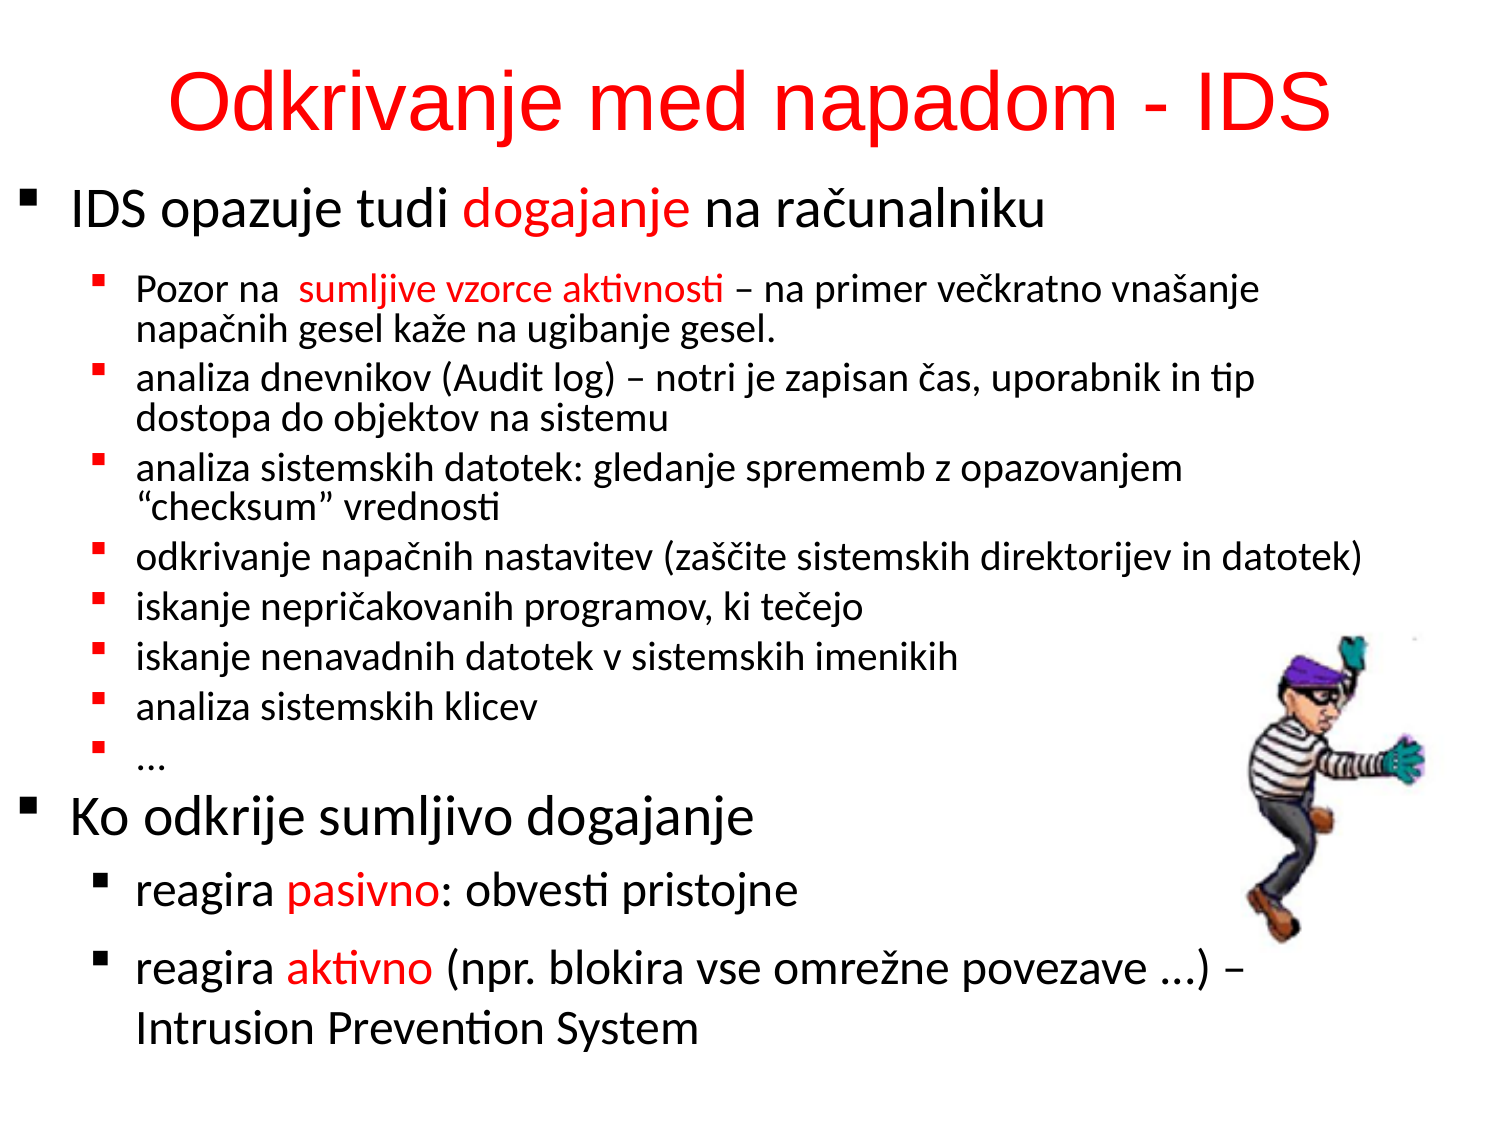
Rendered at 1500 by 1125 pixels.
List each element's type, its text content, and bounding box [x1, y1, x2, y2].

picture [1388, 597, 1459, 953]
list IDS opazuje tudi dogajanje na računalniku Pozor na sumljive vzorce aktivnosti – na primer večkratno vnašanje napačnih gesel kaže na ugibanje gesel. analiza dnevnikov (Audit log) – notri je zapisan čas, uporabnik in tip dostopa do objektov na sistemu analiza sistemskih datotek: gledanje sprememb z opazovanjem “checksum” vrednosti odkrivanje napačnih nastavitev (zaščite sistemskih direktorijev in datotek) iskanje nepričakovanih programov, ki tečejo iskanje nenavadnih datotek v sistemskih imenikih analiza sistemskih klicev ... Ko odkrije sumljivo dogajanje reagira pasivno: obvesti pristojne reagira aktivno (npr. blokira vse omrežne povezave ...) – Intrusion Prevention System [0, 172, 1388, 1112]
title Odkrivanje med napadom - IDS [75, 39, 1426, 156]
